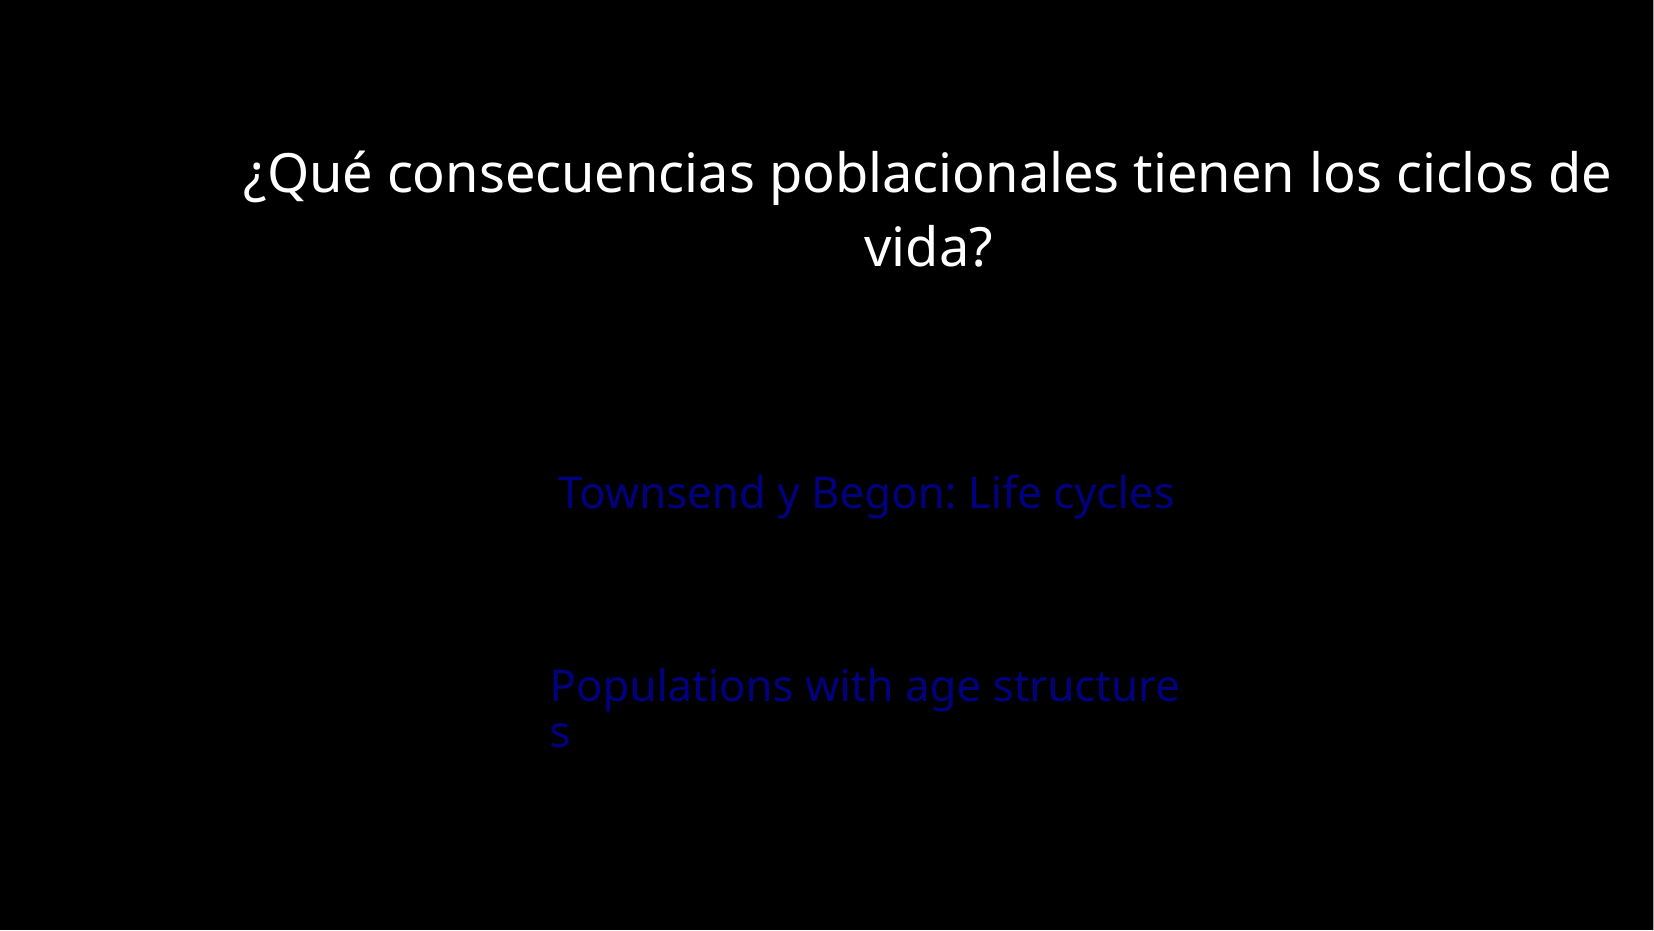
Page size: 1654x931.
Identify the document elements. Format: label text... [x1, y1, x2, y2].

title ¿Qué consecuencias poblacionales tienen los ciclos de vida? [184, 130, 1654, 286]
text_box Populations with age structures [534, 646, 1214, 711]
text_box Townsend y Begon: Life cycles [464, 454, 1269, 514]
